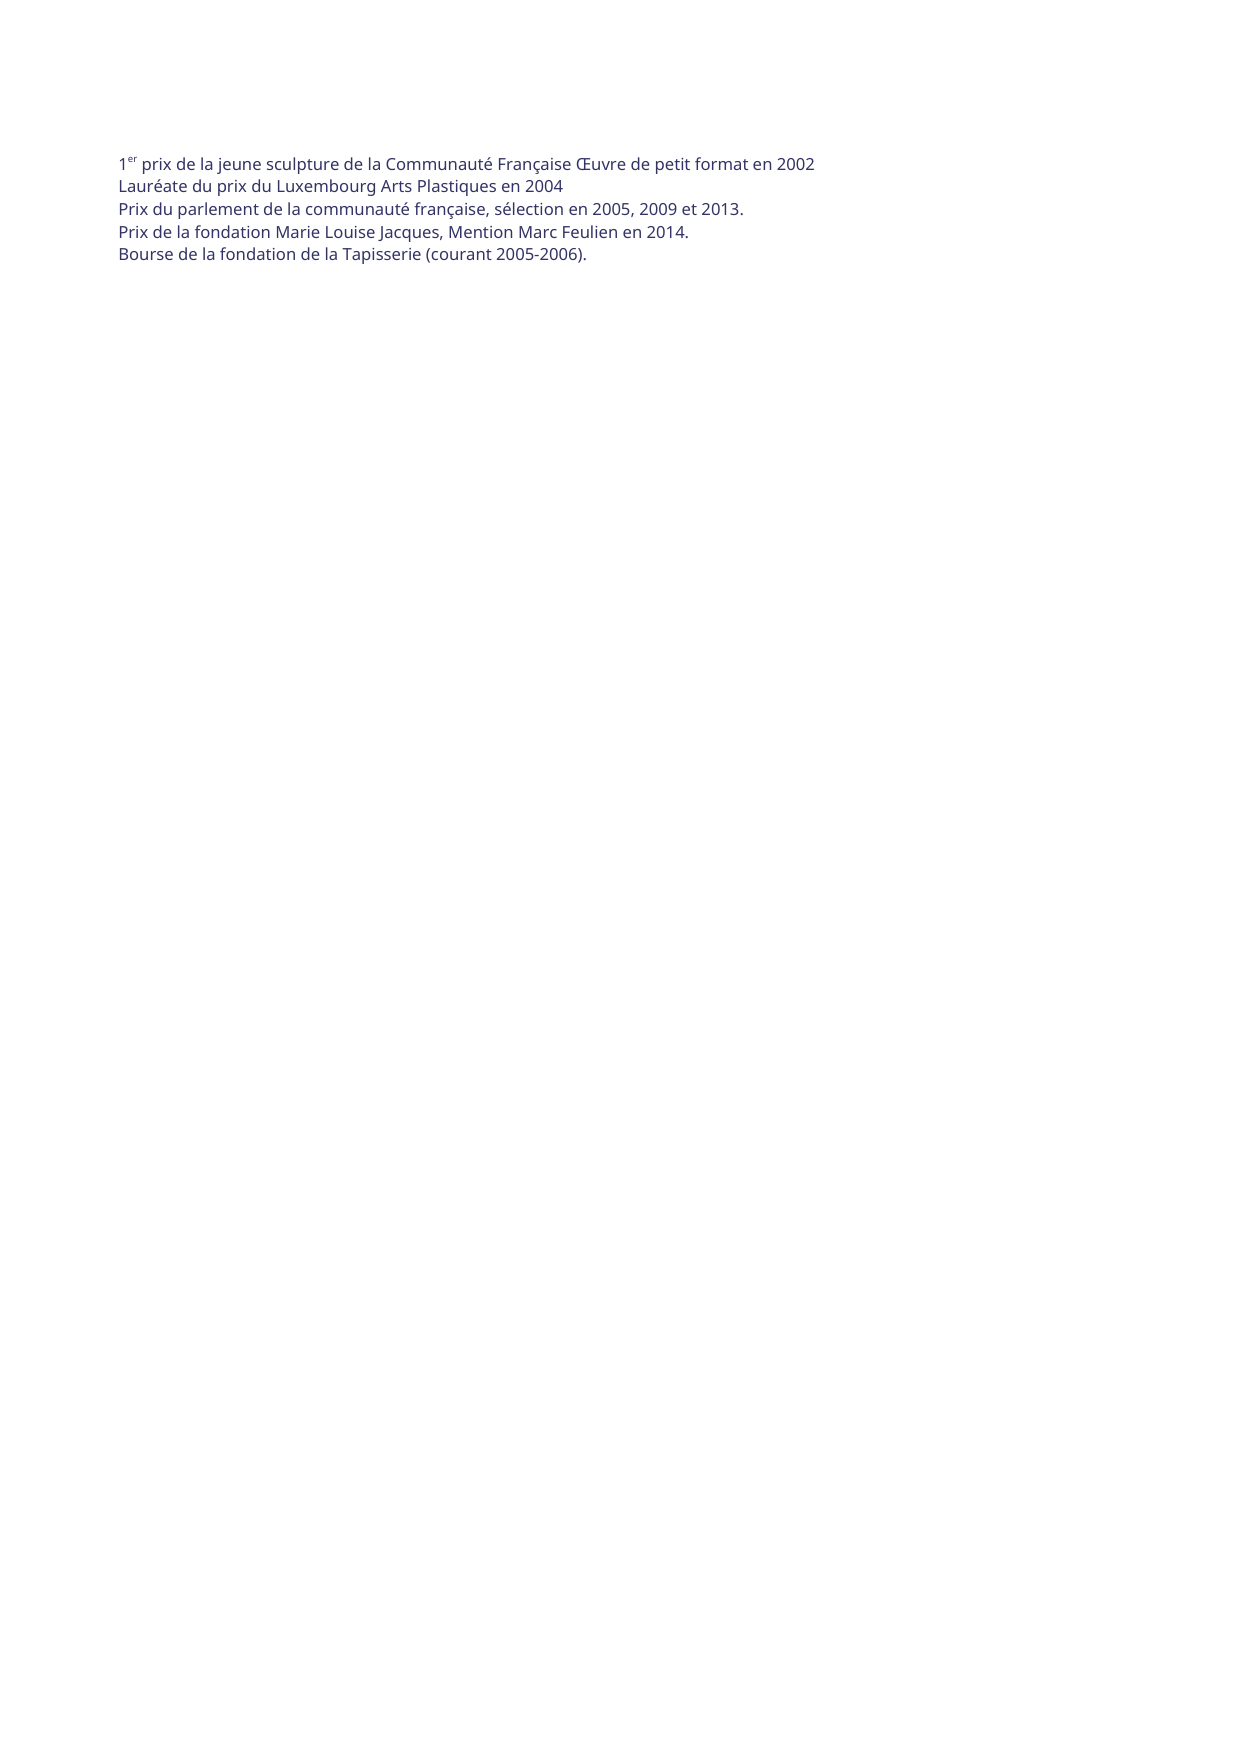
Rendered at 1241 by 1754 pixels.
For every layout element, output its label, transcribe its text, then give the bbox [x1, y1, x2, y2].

text Prix du parlement de la communauté française, sélection en 2005, 2009 et 2013. [118, 198, 1122, 220]
text Lauréate du prix du Luxembourg Arts Plastiques en 2004 [118, 175, 1103, 198]
text Prix de la fondation Marie Louise Jacques, Mention Marc Feulien en 2014. [118, 220, 1122, 243]
text 1er prix de la jeune sculpture de la Communauté Française Œuvre de petit format en 2002 [118, 152, 1103, 175]
text Bourse de la fondation de la Tapisserie (courant 2005-2006). [118, 243, 1084, 266]
